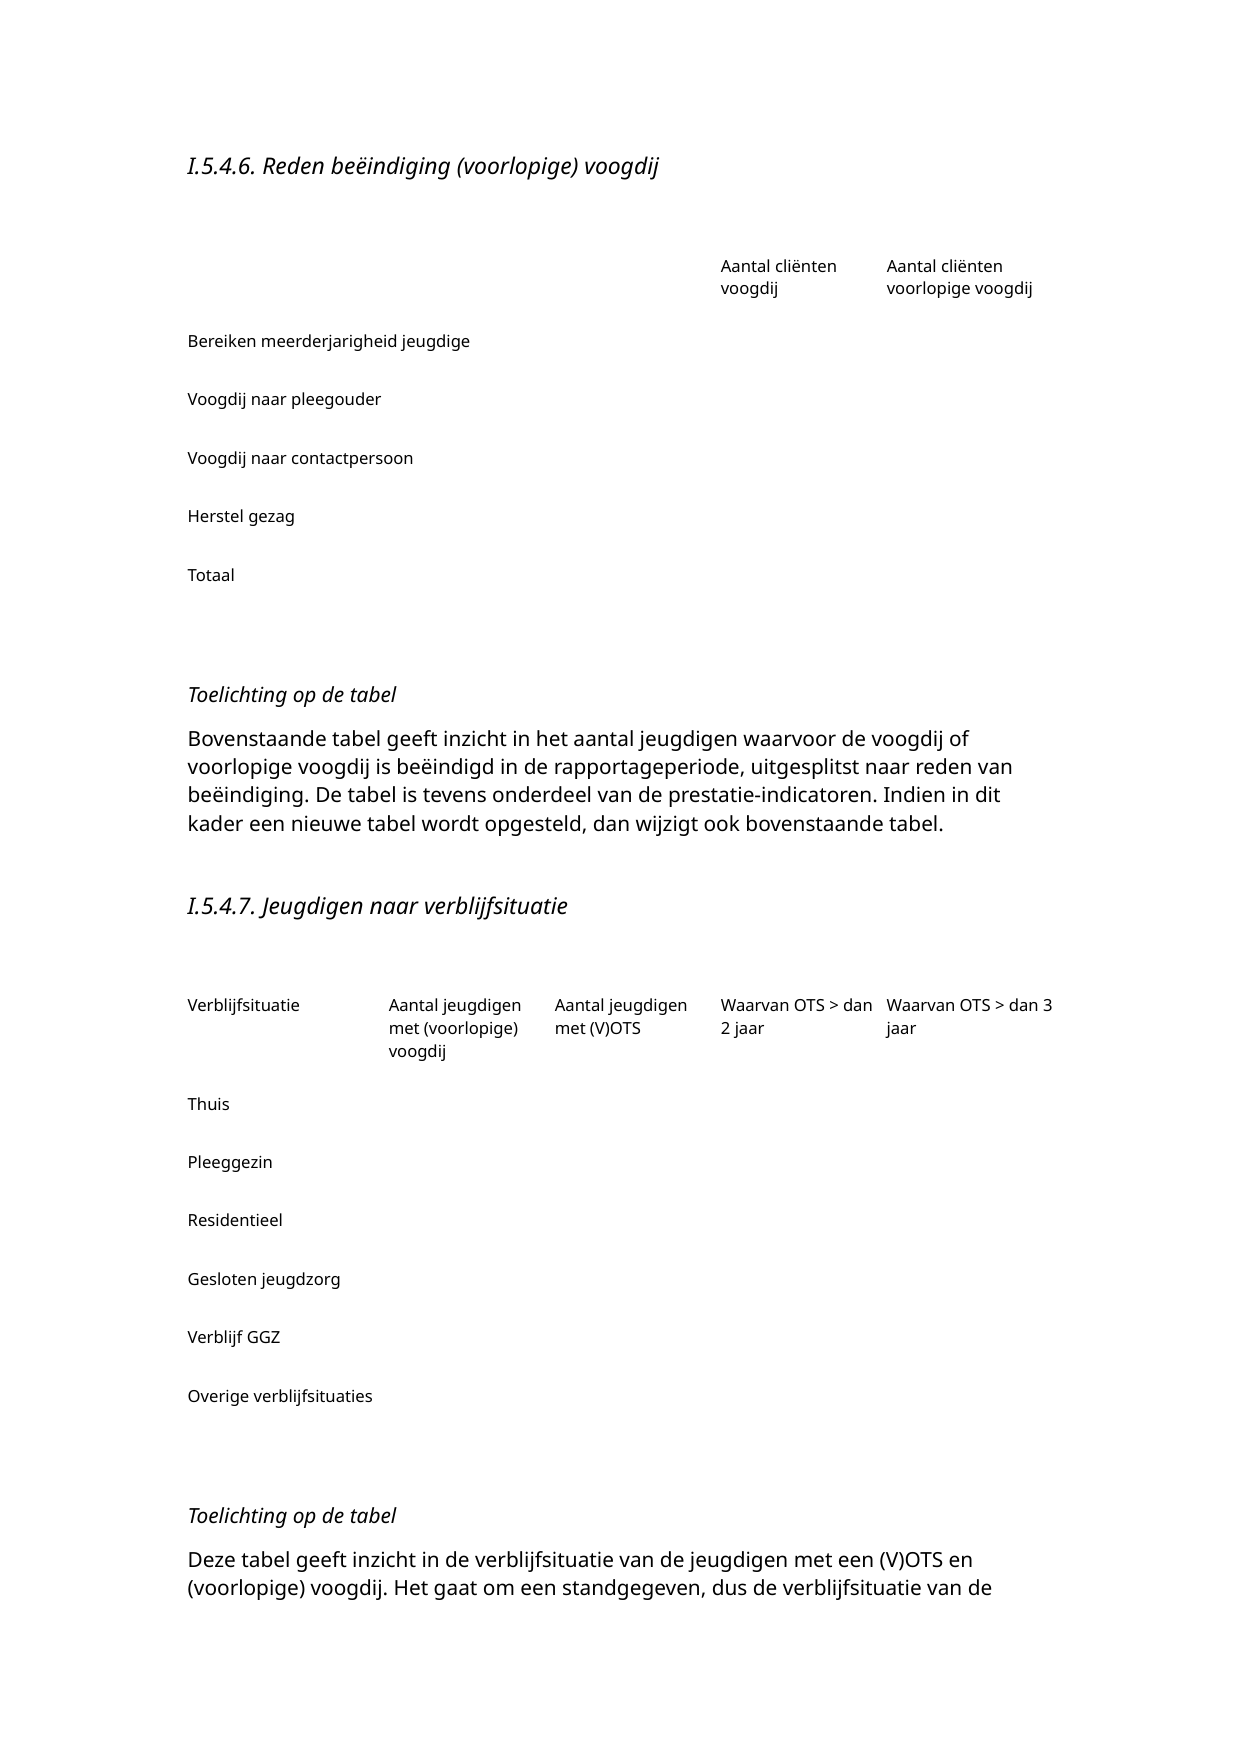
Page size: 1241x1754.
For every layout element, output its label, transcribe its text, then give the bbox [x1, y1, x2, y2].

table_cell [721, 1209, 886, 1267]
table_cell [887, 330, 1053, 388]
table_cell [389, 1209, 554, 1267]
table_cell [721, 446, 887, 505]
text Deze tabel geeft inzicht in de verblijfsituatie van de jeugdigen met een (V)OTS en (voorlopige) voogdij. Het gaat om een standgegeven, dus de verblijfsituatie van de [187, 1545, 1053, 1602]
table_cell Pleeggezin [188, 1151, 388, 1209]
table_cell [721, 563, 887, 622]
table_header Waarvan OTS > dan 2 jaar [721, 994, 886, 1092]
table_cell [887, 446, 1053, 505]
table_cell [555, 1326, 721, 1384]
table_cell [886, 1268, 1053, 1326]
table_cell Overige verblijfsituaties [188, 1384, 388, 1443]
table_cell [886, 1326, 1053, 1384]
table_header Waarvan OTS > dan 3 jaar [886, 994, 1053, 1092]
text Toelichting op de tabel [187, 680, 1053, 709]
table_cell [555, 1209, 721, 1267]
table_cell Totaal [188, 563, 721, 622]
subtitle I.5.4.6. Reden beëindiging (voorlopige) voogdij [187, 150, 1053, 181]
table_cell [721, 1092, 886, 1151]
table_cell Residentieel [188, 1209, 388, 1267]
text Bovenstaande tabel geeft inzicht in het aantal jeugdigen waarvoor de voogdij of voorlopige voogdij is beëindigd in de rapportageperiode, uitgesplitst naar reden van beëindiging. De tabel is tevens onderdeel van de prestatie-indicatoren. Indien in dit kader een nieuwe tabel wordt opgesteld, dan wijzigt ook bovenstaande tabel. [187, 724, 1053, 837]
table_cell [389, 1326, 554, 1384]
table_cell [887, 388, 1053, 446]
table_cell [886, 1092, 1053, 1151]
table_cell [389, 1384, 554, 1443]
table_cell [886, 1384, 1053, 1443]
table_cell Voogdij naar pleegouder [188, 388, 721, 446]
table_cell [555, 1384, 721, 1443]
table_cell [389, 1268, 554, 1326]
table_cell [555, 1151, 721, 1209]
table_cell [886, 1209, 1053, 1267]
table_cell [721, 330, 887, 388]
table_header Aantal jeugdigen met (voorlopige) voogdij [389, 994, 554, 1092]
table_cell Thuis [188, 1092, 388, 1151]
table_header Verblijfsituatie [188, 994, 388, 1092]
table_cell [389, 1092, 554, 1151]
table_header Aantal jeugdigen met (V)OTS [555, 994, 721, 1092]
table_cell Herstel gezag [188, 505, 721, 563]
table_cell Gesloten jeugdzorg [188, 1268, 388, 1326]
table_cell [721, 1151, 886, 1209]
table_cell [555, 1092, 721, 1151]
table_header Aantal cliënten voorlopige voogdij [887, 254, 1053, 329]
table_cell [389, 1151, 554, 1209]
table_cell [555, 1268, 721, 1326]
table_cell [887, 563, 1053, 622]
table_cell [721, 1326, 886, 1384]
table_header [188, 254, 721, 329]
table_cell Verblijf GGZ [188, 1326, 388, 1384]
table_cell [721, 505, 887, 563]
table_cell [721, 1268, 886, 1326]
table_cell [721, 1384, 886, 1443]
table_cell [886, 1151, 1053, 1209]
subtitle I.5.4.7. Jeugdigen naar verblijfsituatie [187, 890, 1053, 921]
table_cell Voogdij naar contactpersoon [188, 446, 721, 505]
table_cell [887, 505, 1053, 563]
table_header Aantal cliënten voogdij [721, 254, 887, 329]
table_cell [721, 388, 887, 446]
text Toelichting op de tabel [187, 1501, 1053, 1530]
table_cell Bereiken meerderjarigheid jeugdige [188, 330, 721, 388]
